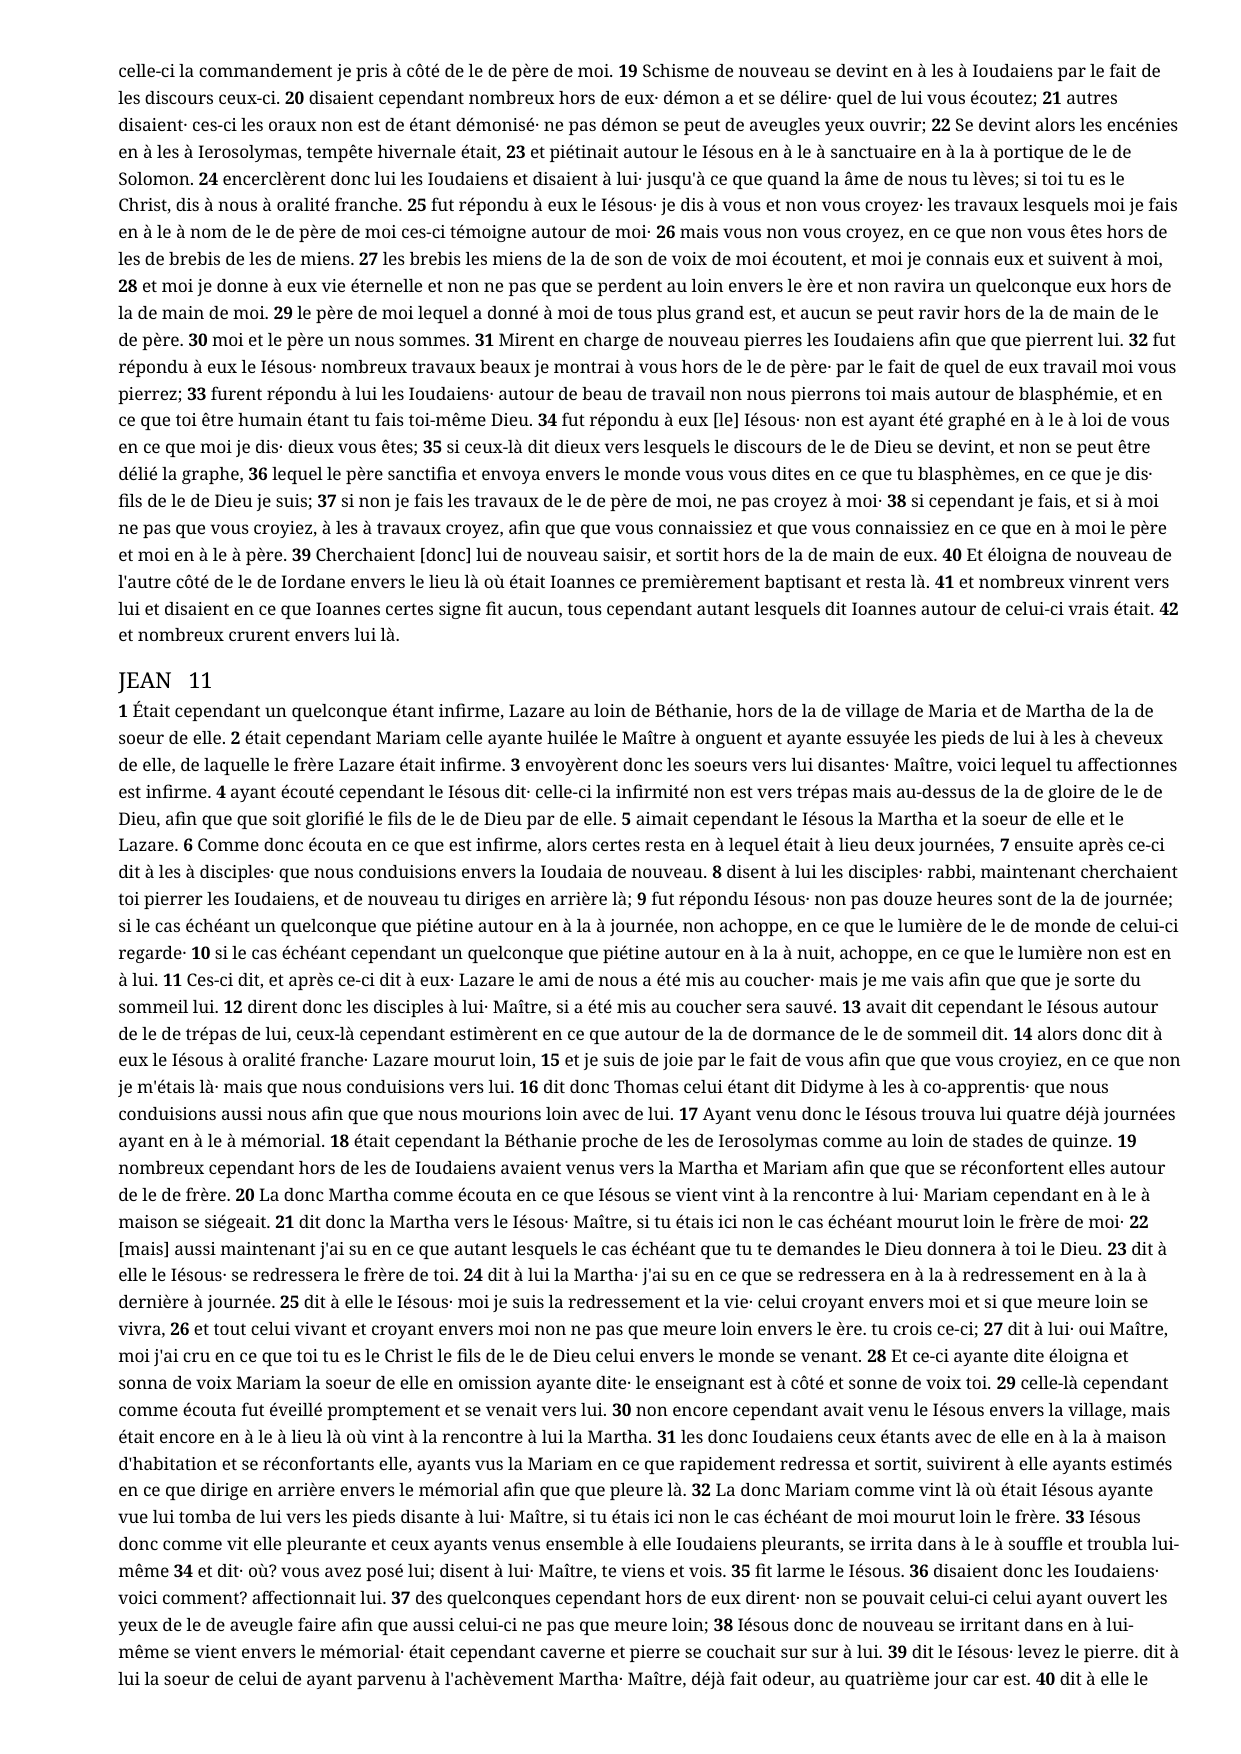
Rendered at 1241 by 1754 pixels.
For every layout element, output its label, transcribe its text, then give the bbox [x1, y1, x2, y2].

text 1 Était cependant un quelconque étant infirme, Lazare au loin de Béthanie, hors de la de village de Maria et de Martha de la de soeur de elle. 2 était cependant Mariam celle ayante huilée le Maître à onguent et ayante essuyée les pieds de lui à les à cheveux de elle, de laquelle le frère Lazare était infirme. 3 envoyèrent donc les soeurs vers lui disantes· Maître, voici lequel tu affectionnes est infirme. 4 ayant écouté cependant le Iésous dit· celle-ci la infirmité non est vers trépas mais au-dessus de la de gloire de le de Dieu, afin que que soit glorifié le fils de le de Dieu par de elle. 5 aimait cependant le Iésous la Martha et la soeur de elle et le Lazare. 6 Comme donc écouta en ce que est infirme, alors certes resta en à lequel était à lieu deux journées, 7 ensuite après ce-ci dit à les à disciples· que nous conduisions envers la Ioudaia de nouveau. 8 disent à lui les disciples· rabbi, maintenant cherchaient toi pierrer les Ioudaiens, et de nouveau tu diriges en arrière là; 9 fut répondu Iésous· non pas douze heures sont de la de journée; si le cas échéant un quelconque que piétine autour en à la à journée, non achoppe, en ce que le lumière de le de monde de celui-ci regarde· 10 si le cas échéant cependant un quelconque que piétine autour en à la à nuit, achoppe, en ce que le lumière non est en à lui. 11 Ces-ci dit, et après ce-ci dit à eux· Lazare le ami de nous a été mis au coucher· mais je me vais afin que que je sorte du sommeil lui. 12 dirent donc les disciples à lui· Maître, si a été mis au coucher sera sauvé. 13 avait dit cependant le Iésous autour de le de trépas de lui, ceux-là cependant estimèrent en ce que autour de la de dormance de le de sommeil dit. 14 alors donc dit à eux le Iésous à oralité franche· Lazare mourut loin, 15 et je suis de joie par le fait de vous afin que que vous croyiez, en ce que non je m'étais là· mais que nous conduisions vers lui. 16 dit donc Thomas celui étant dit Didyme à les à co-apprentis· que nous conduisions aussi nous afin que que nous mourions loin avec de lui. 17 Ayant venu donc le Iésous trouva lui quatre déjà journées ayant en à le à mémorial. 18 était cependant la Béthanie proche de les de Ierosolymas comme au loin de stades de quinze. 19 nombreux cependant hors de les de Ioudaiens avaient venus vers la Martha et Mariam afin que que se réconfortent elles autour de le de frère. 20 La donc Martha comme écouta en ce que Iésous se vient vint à la rencontre à lui· Mariam cependant en à le à maison se siégeait. 21 dit donc la Martha vers le Iésous· Maître, si tu étais ici non le cas échéant mourut loin le frère de moi· 22 [mais] aussi maintenant j'ai su en ce que autant lesquels le cas échéant que tu te demandes le Dieu donnera à toi le Dieu. 23 dit à elle le Iésous· se redressera le frère de toi. 24 dit à lui la Martha· j'ai su en ce que se redressera en à la à redressement en à la à dernière à journée. 25 dit à elle le Iésous· moi je suis la redressement et la vie· celui croyant envers moi et si que meure loin se vivra, 26 et tout celui vivant et croyant envers moi non ne pas que meure loin envers le ère. tu crois ce-ci; 27 dit à lui· oui Maître, moi j'ai cru en ce que toi tu es le Christ le fils de le de Dieu celui envers le monde se venant. 28 Et ce-ci ayante dite éloigna et sonna de voix Mariam la soeur de elle en omission ayante dite· le enseignant est à côté et sonne de voix toi. 29 celle-là cependant comme écouta fut éveillé promptement et se venait vers lui. 30 non encore cependant avait venu le Iésous envers la village, mais était encore en à le à lieu là où vint à la rencontre à lui la Martha. 31 les donc Ioudaiens ceux étants avec de elle en à la à maison d'habitation et se réconfortants elle, ayants vus la Mariam en ce que rapidement redressa et sortit, suivirent à elle ayants estimés en ce que dirige en arrière envers le mémorial afin que que pleure là. 32 La donc Mariam comme vint là où était Iésous ayante vue lui tomba de lui vers les pieds disante à lui· Maître, si tu étais ici non le cas échéant de moi mourut loin le frère. 33 Iésous donc comme vit elle pleurante et ceux ayants venus ensemble à elle Ioudaiens pleurants, se irrita dans à le à souffle et troubla lui-même 34 et dit· où? vous avez posé lui; disent à lui· Maître, te viens et vois. 35 fit larme le Iésous. 36 disaient donc les Ioudaiens· voici comment? affectionnait lui. 37 des quelconques cependant hors de eux dirent· non se pouvait celui-ci celui ayant ouvert les yeux de le de aveugle faire afin que aussi celui-ci ne pas que meure loin; 38 Iésous donc de nouveau se irritant dans en à lui-même se vient envers le mémorial· était cependant caverne et pierre se couchait sur sur à lui. 39 dit le Iésous· levez le pierre. dit à lui la soeur de celui de ayant parvenu à l'achèvement Martha· Maître, déjà fait odeur, au quatrième jour car est. 40 dit à elle le [118, 699, 1181, 1690]
text JEAN 11 [118, 665, 1181, 695]
text celle-ci la commandement je pris à côté de le de père de moi. 19 Schisme de nouveau se devint en à les à Ioudaiens par le fait de les discours ceux-ci. 20 disaient cependant nombreux hors de eux· démon a et se délire· quel de lui vous écoutez; 21 autres disaient· ces-ci les oraux non est de étant démonisé· ne pas démon se peut de aveugles yeux ouvrir; 22 Se devint alors les encénies en à les à Ierosolymas, tempête hivernale était, 23 et piétinait autour le Iésous en à le à sanctuaire en à la à portique de le de Solomon. 24 encerclèrent donc lui les Ioudaiens et disaient à lui· jusqu'à ce que quand la âme de nous tu lèves; si toi tu es le Christ, dis à nous à oralité franche. 25 fut répondu à eux le Iésous· je dis à vous et non vous croyez· les travaux lesquels moi je fais en à le à nom de le de père de moi ces-ci témoigne autour de moi· 26 mais vous non vous croyez, en ce que non vous êtes hors de les de brebis de les de miens. 27 les brebis les miens de la de son de voix de moi écoutent, et moi je connais eux et suivent à moi, 28 et moi je donne à eux vie éternelle et non ne pas que se perdent au loin envers le ère et non ravira un quelconque eux hors de la de main de moi. 29 le père de moi lequel a donné à moi de tous plus grand est, et aucun se peut ravir hors de la de main de le de père. 30 moi et le père un nous sommes. 31 Mirent en charge de nouveau pierres les Ioudaiens afin que que pierrent lui. 32 fut répondu à eux le Iésous· nombreux travaux beaux je montrai à vous hors de le de père· par le fait de quel de eux travail moi vous pierrez; 33 furent répondu à lui les Ioudaiens· autour de beau de travail non nous pierrons toi mais autour de blasphémie, et en ce que toi être humain étant tu fais toi-même Dieu. 34 fut répondu à eux [le] Iésous· non est ayant été graphé en à le à loi de vous en ce que moi je dis· dieux vous êtes; 35 si ceux-là dit dieux vers lesquels le discours de le de Dieu se devint, et non se peut être délié la graphe, 36 lequel le père sanctifia et envoya envers le monde vous vous dites en ce que tu blasphèmes, en ce que je dis· fils de le de Dieu je suis; 37 si non je fais les travaux de le de père de moi, ne pas croyez à moi· 38 si cependant je fais, et si à moi ne pas que vous croyiez, à les à travaux croyez, afin que que vous connaissiez et que vous connaissiez en ce que en à moi le père et moi en à le à père. 39 Cherchaient [donc] lui de nouveau saisir, et sortit hors de la de main de eux. 40 Et éloigna de nouveau de l'autre côté de le de Iordane envers le lieu là où était Ioannes ce premièrement baptisant et resta là. 41 et nombreux vinrent vers lui et disaient en ce que Ioannes certes signe fit aucun, tous cependant autant lesquels dit Ioannes autour de celui-ci vrais était. 42 et nombreux crurent envers lui là. [118, 59, 1181, 647]
